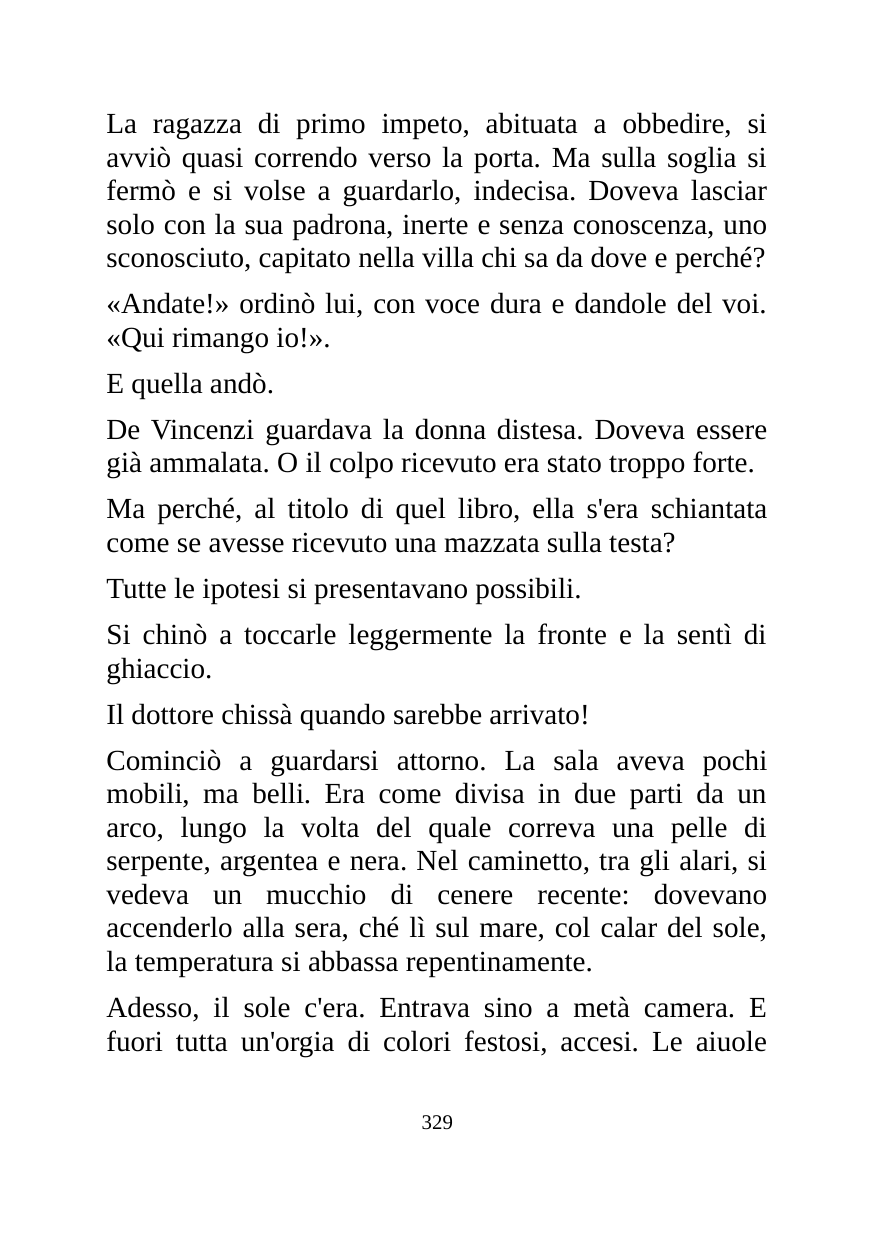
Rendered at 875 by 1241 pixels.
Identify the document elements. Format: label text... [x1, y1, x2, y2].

text Il dottore chissà quando sarebbe arrivato! [106, 697, 768, 730]
text Ma perché, al titolo di quel libro, ella s'era schiantata come se avesse ricevuto una mazzata sulla testa? [106, 492, 768, 559]
text La ragazza di primo impeto, abituata a obbedire, si avviò quasi correndo verso la porta. Ma sulla soglia si fermò e si volse a guardarlo, indecisa. Doveva lasciar solo con la sua padrona, inerte e senza conoscenza, uno sconosciuto, capitato nella villa chi sa da dove e perché? [106, 106, 768, 274]
text Tutte le ipotesi si presentavano possibili. [106, 571, 768, 605]
text Adesso, il sole c'era. Entrava sino a metà camera. E fuori tutta un'orgia di colori festosi, accesi. Le aiuole [106, 990, 768, 1057]
text Cominciò a guardarsi attorno. La sala aveva pochi mobili, ma belli. Era come divisa in due parti da un arco, lungo la volta del quale correva una pelle di serpente, argentea e nera. Nel caminetto, tra gli alari, si vedeva un mucchio di cenere recente: dovevano accenderlo alla sera, ché lì sul mare, col calar del sole, la temperatura si abbassa repentinamente. [106, 743, 768, 978]
text «Andate!» ordinò lui, con voce dura e dandole del voi. «Qui rimango io!». [106, 286, 768, 353]
text E quella andò. [106, 366, 768, 399]
text Si chinò a toccarle leggermente la fronte e la sentì di ghiaccio. [106, 617, 768, 684]
text De Vincenzi guardava la donna distesa. Doveva essere già ammalata. O il colpo ricevuto era stato troppo forte. [106, 412, 768, 479]
